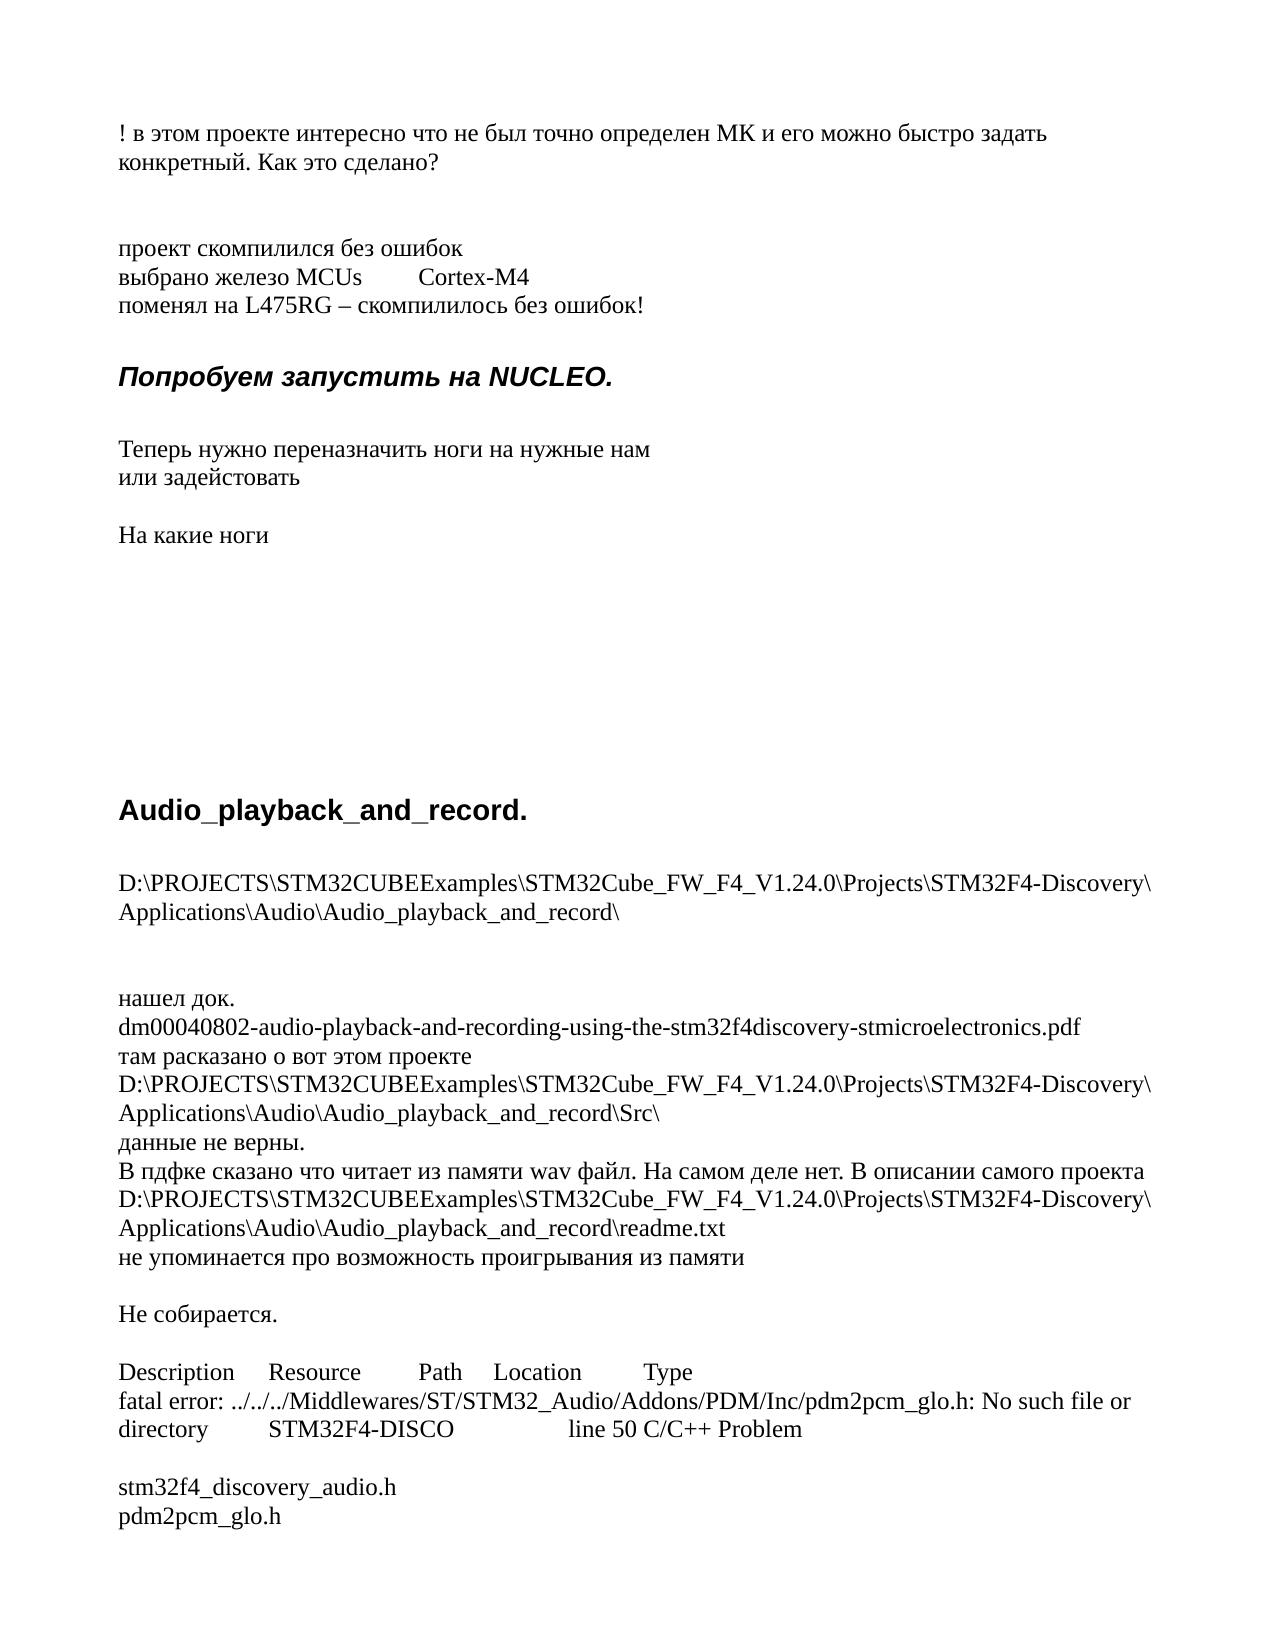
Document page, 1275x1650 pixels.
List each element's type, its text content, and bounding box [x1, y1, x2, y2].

text поменял на L475RG – скомпилилось без ошибок! [118, 291, 1157, 319]
text выбрано железо MCUs Cortex-M4 [118, 262, 1157, 291]
text dm00040802-audio-playback-and-recording-using-the-stm32f4discovery-stmicroelectronics.pdf [118, 1012, 1157, 1041]
subtitle Попробуем запустить на NUCLEO. [118, 361, 1157, 392]
text не упоминается про возможность проигрывания из памяти [118, 1242, 1157, 1271]
text Description Resource Path Location Type [118, 1357, 1157, 1386]
text или задейстовать [118, 462, 1157, 491]
text проект скомпилился без ошибок [118, 233, 1157, 262]
text fatal error: ../../../Middlewares/ST/STM32_Audio/Addons/PDM/Inc/pdm2pcm_glo.h: No such file or directory STM32F4-DISCO line 50 C/C++ Problem [118, 1386, 1157, 1443]
text данные не верны. [118, 1127, 1157, 1156]
text D:\PROJECTS\STM32CUBEExamples\STM32Cube_FW_F4_V1.24.0\Projects\STM32F4-Discovery\Applications\Audio\Audio_playback_and_record\readme.txt [118, 1184, 1157, 1242]
subtitle Audio_playback_and_record. [118, 793, 1157, 827]
text В пдфке сказано что читает из памяти wav файл. На самом деле нет. В описании самого проекта [118, 1156, 1157, 1184]
text Не собирается. [118, 1299, 1157, 1328]
text там расказано о вот этом проекте [118, 1041, 1157, 1069]
text D:\PROJECTS\STM32CUBEExamples\STM32Cube_FW_F4_V1.24.0\Projects\STM32F4-Discovery\Applications\Audio\Audio_playback_and_record\ [118, 868, 1157, 926]
text На какие ноги [118, 520, 1157, 549]
text pdm2pcm_glo.h [118, 1501, 1157, 1529]
text Теперь нужно переназначить ноги на нужные нам [118, 434, 1157, 462]
text нашел док. [118, 983, 1157, 1012]
text stm32f4_discovery_audio.h [118, 1472, 1157, 1501]
text ! в этом проекте интересно что не был точно определен МК и его можно быстро задать конкретный. Как это сделано? [118, 118, 1157, 176]
text D:\PROJECTS\STM32CUBEExamples\STM32Cube_FW_F4_V1.24.0\Projects\STM32F4-Discovery\Applications\Audio\Audio_playback_and_record\Src\ [118, 1069, 1157, 1127]
